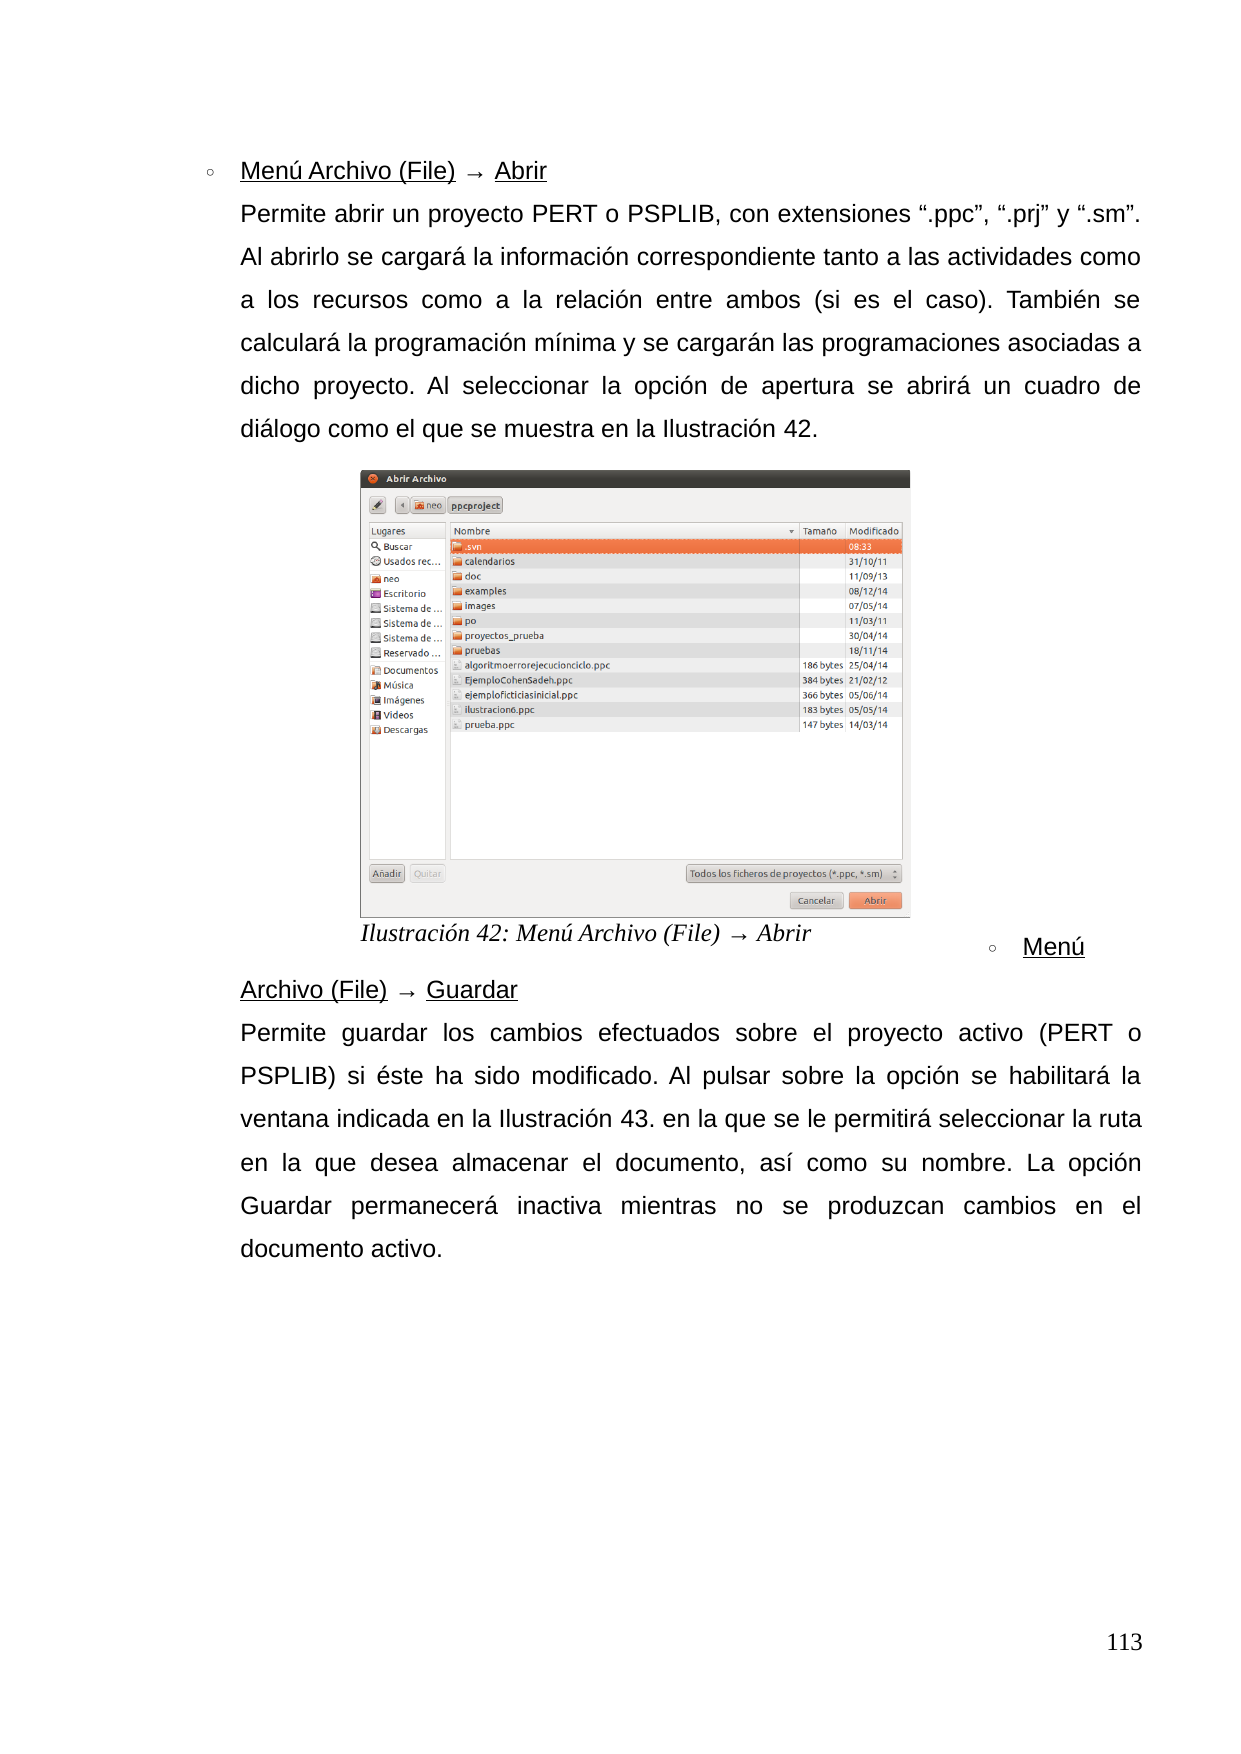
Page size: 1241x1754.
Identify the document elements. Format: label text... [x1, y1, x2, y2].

list Permite abrir un proyecto PERT o PSPLIB, con extensiones “.ppc”, “.prj” y “.sm”. Al abrirlo se cargará la información correspondiente tanto a las actividades como a los recursos como a la relación entre ambos (si es el caso). También se calculará la programación mínima y se cargarán las programaciones asociadas a dicho proyecto. Al seleccionar la opción de apertura se abrirá un cuadro de diálogo como el que se muestra en la Ilustración 42. [203, 199, 1143, 443]
list Menú Archivo (File) → Guardar [203, 932, 1143, 1004]
text Ilustración 42: Menú Archivo (File) → Abrir [360, 918, 910, 947]
list Permite guardar los cambios efectuados sobre el proyecto activo (PERT o PSPLIB) si éste ha sido modificado. Al pulsar sobre la opción se habilitará la ventana indicada en la Ilustración 43. en la que se le permitirá seleccionar la ruta en la que desea almacenar el documento, así como su nombre. La opción Guardar permanecerá inactiva mientras no se produzcan cambios en el documento activo. [203, 1018, 1143, 1262]
list Menú Archivo (File) → Abrir [203, 156, 1143, 184]
picture [360, 470, 911, 918]
